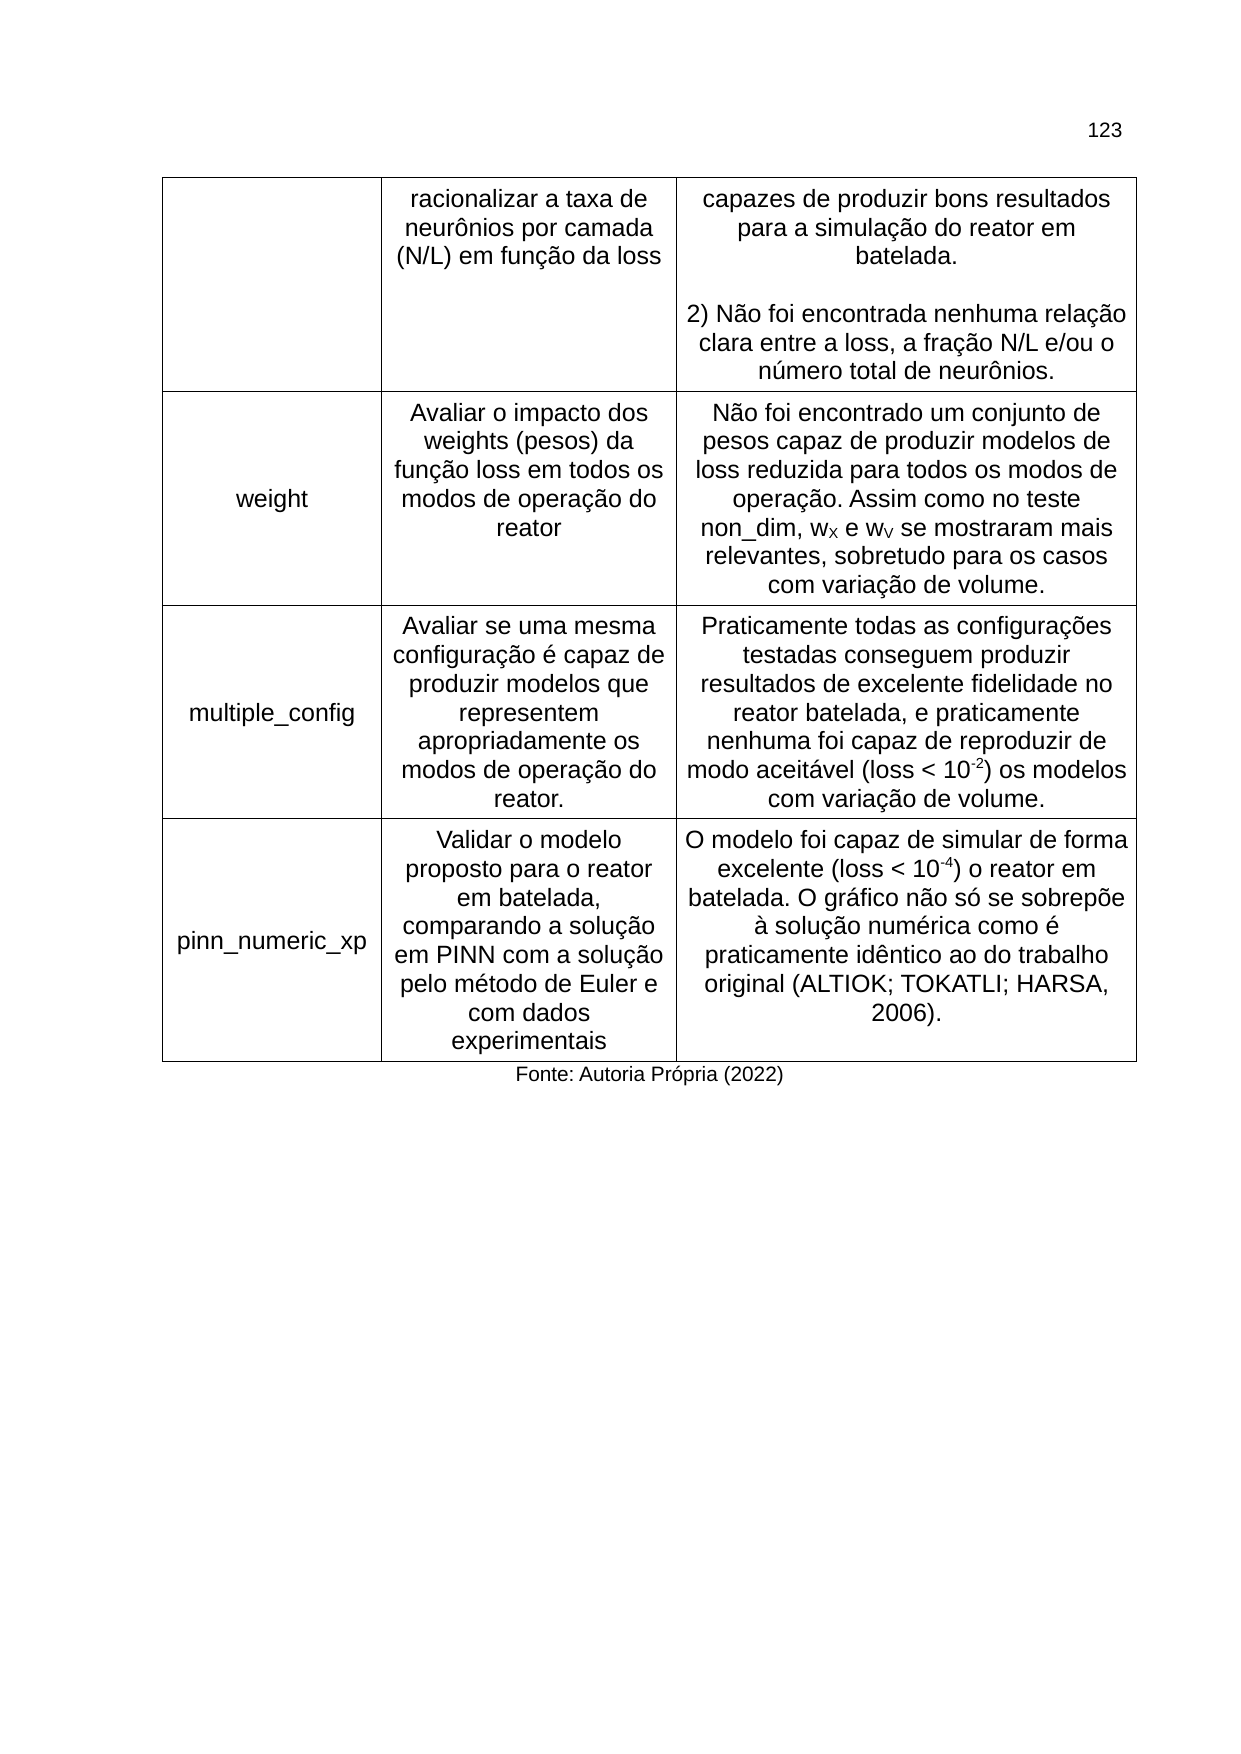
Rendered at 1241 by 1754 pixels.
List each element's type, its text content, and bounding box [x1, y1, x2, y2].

table_cell Praticamente todas as configurações testadas conseguem produzir resultados de excelente fidelidade no reator batelada, e praticamente nenhuma foi capaz de reproduzir de modo aceitável (loss < 10-2) os modelos com variação de volume. [677, 606, 1136, 818]
table_cell pinn_numeric_xp [163, 819, 381, 1061]
table_cell Validar o modelo proposto para o reator em batelada, comparando a solução em PINN com a solução pelo método de Euler e com dados experimentais [382, 819, 676, 1061]
table_cell racionalizar a taxa de neurônios por camada (N/L) em função da loss [382, 178, 676, 391]
table_cell multiple_config [163, 606, 381, 818]
text Fonte: Autoria Própria (2022) [177, 1062, 1122, 1086]
table_cell Avaliar se uma mesma configuração é capaz de produzir modelos que representem apropriadamente os modos de operação do reator. [382, 606, 676, 818]
table_cell capazes de produzir bons resultados para a simulação do reator em batelada. 2) Não foi encontrada nenhuma relação clara entre a loss, a fração N/L e/ou o número total de neurônios. [677, 178, 1136, 391]
table_cell Avaliar o impacto dos weights (pesos) da função loss em todos os modos de operação do reator [382, 392, 676, 604]
table_cell Não foi encontrado um conjunto de pesos capaz de produzir modelos de loss reduzida para todos os modos de operação. Assim como no teste non_dim, wX e wV se mostraram mais relevantes, sobretudo para os casos com variação de volume. [677, 392, 1136, 604]
table_cell O modelo foi capaz de simular de forma excelente (loss < 10-4) o reator em batelada. O gráfico não só se sobrepõe à solução numérica como é praticamente idêntico ao do trabalho original (ALTIOK; TOKATLI; HARSA, 2006). [677, 819, 1136, 1061]
table_cell [163, 178, 381, 391]
table_cell weight [163, 392, 381, 604]
